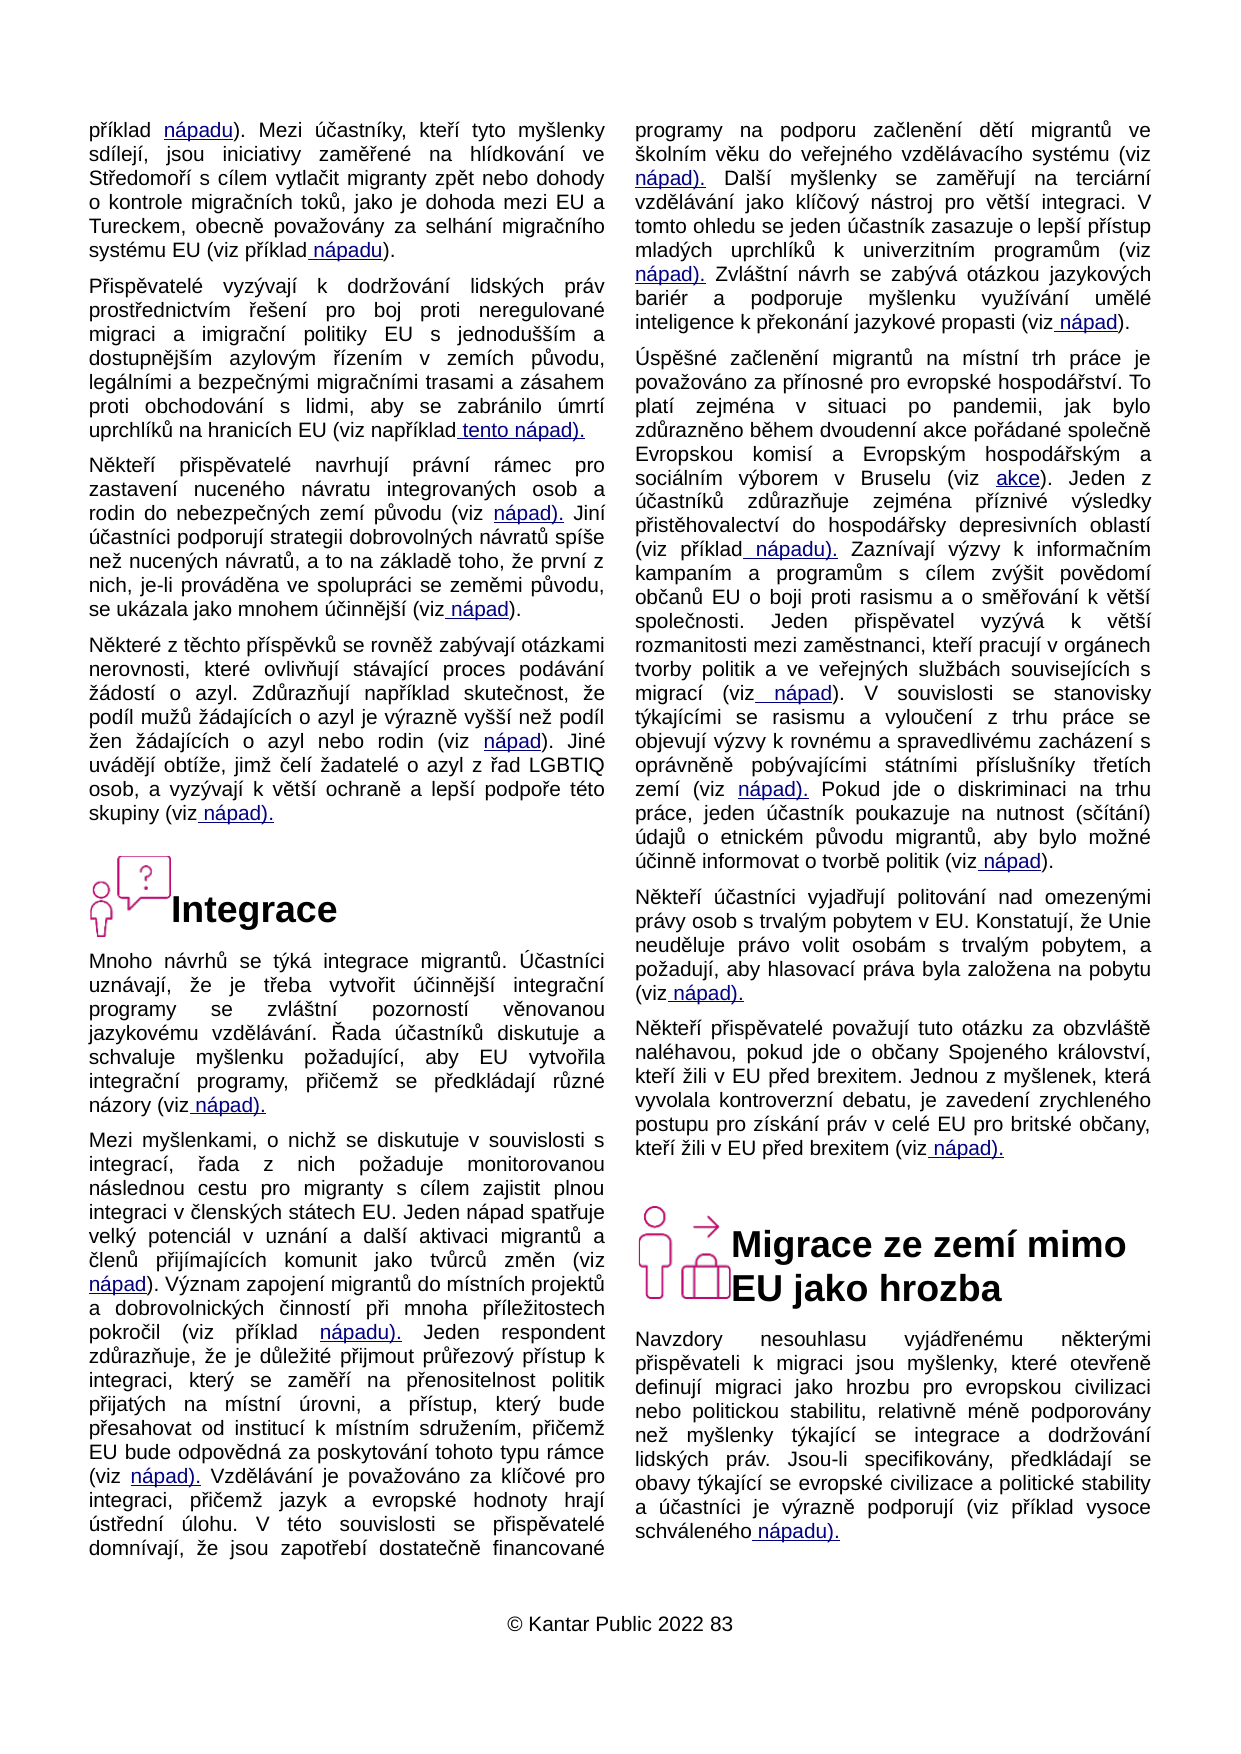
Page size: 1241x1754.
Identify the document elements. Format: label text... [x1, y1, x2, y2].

subtitle Migrace ze zemí mimo EU jako hrozba [635, 1223, 1152, 1309]
text Mezi myšlenkami, o nichž se diskutuje v souvislosti s integrací, řada z nich požaduje monitorovanou následnou cestu pro migranty s cílem zajistit plnou integraci v členských státech EU. Jeden nápad spatřuje velký potenciál v uznání a další aktivaci migrantů a členů přijímajících komunit jako tvůrců změn (viz nápad). Význam zapojení migrantů do místních projektů a dobrovolnických činností při mnoha příležitostech pokročil (viz příklad nápadu). Jeden respondent zdůrazňuje, že je důležité přijmout průřezový přístup k integraci, který se zaměří na přenositelnost politik přijatých na místní úrovni, a přístup, který bude přesahovat od institucí k místním sdružením, přičemž EU bude odpovědná za poskytování tohoto typu rámce (viz nápad). Vzdělávání je považováno za klíčové pro integraci, přičemž jazyk a evropské hodnoty hrají ústřední úlohu. V této souvislosti se přispěvatelé domnívají, že jsou zapotřebí dostatečně financované [88, 1128, 605, 1559]
text Některé z těchto příspěvků se rovněž zabývají otázkami nerovnosti, které ovlivňují stávající proces podávání žádostí o azyl. Zdůrazňují například skutečnost, že podíl mužů žádajících o azyl je výrazně vyšší než podíl žen žádajících o azyl nebo rodin (viz nápad). Jiné uvádějí obtíže, jimž čelí žadatelé o azyl z řad LGBTIQ osob, a vyzývají k větší ochraně a lepší podpoře této skupiny (viz nápad). [88, 633, 605, 824]
text Přispěvatelé vyzývají k dodržování lidských práv prostřednictvím řešení pro boj proti neregulované migraci a imigrační politiky EU s jednodušším a dostupnějším azylovým řízením v zemích původu, legálními a bezpečnými migračními trasami a zásahem proti obchodování s lidmi, aby se zabránilo úmrtí uprchlíků na hranicích EU (viz například tento nápad). [88, 274, 605, 441]
subtitle Integrace [171, 887, 605, 930]
picture [638, 1206, 731, 1299]
text programy na podporu začlenění dětí migrantů ve školním věku do veřejného vzdělávacího systému (viz nápad). Další myšlenky se zaměřují na terciární vzdělávání jako klíčový nástroj pro větší integraci. V tomto ohledu se jeden účastník zasazuje o lepší přístup mladých uprchlíků k univerzitním programům (viz nápad). Zvláštní návrh se zabývá otázkou jazykových bariér a podporuje myšlenku využívání umělé inteligence k překonání jazykové propasti (viz nápad). [635, 118, 1152, 334]
text Úspěšné začlenění migrantů na místní trh práce je považováno za přínosné pro evropské hospodářství. To platí zejména v situaci po pandemii, jak bylo zdůrazněno během dvoudenní akce pořádané společně Evropskou komisí a Evropským hospodářským a sociálním výborem v Bruselu (viz akce). Jeden z účastníků zdůrazňuje zejména příznivé výsledky přistěhovalectví do hospodářsky depresivních oblastí (viz příklad nápadu). Zaznívají výzvy k informačním kampaním a programům s cílem zvýšit povědomí občanů EU o boji proti rasismu a o směřování k větší společnosti. Jeden přispěvatel vyzývá k větší rozmanitosti mezi zaměstnanci, kteří pracují v orgánech tvorby politik a ve veřejných službách souvisejících s migrací (viz nápad). V souvislosti se stanovisky týkajícími se rasismu a vyloučení z trhu práce se objevují výzvy k rovnému a spravedlivému zacházení s oprávněně pobývajícími státními příslušníky třetích zemí (viz nápad). Pokud jde o diskriminaci na trhu práce, jeden účastník poukazuje na nutnost (sčítání) údajů o etnickém původu migrantů, aby bylo možné účinně informovat o tvorbě politik (viz nápad). [635, 346, 1152, 873]
text Někteří přispěvatelé považují tuto otázku za obzvláště naléhavou, pokud jde o občany Spojeného království, kteří žili v EU před brexitem. Jednou z myšlenek, která vyvolala kontroverzní debatu, je zavedení zrychleného postupu pro získání práv v celé EU pro britské občany, kteří žili v EU před brexitem (viz nápad). [635, 1016, 1152, 1160]
text Mnoho návrhů se týká integrace migrantů. Účastníci uznávají, že je třeba vytvořit účinnější integrační programy se zvláštní pozorností věnovanou jazykovému vzdělávání. Řada účastníků diskutuje a schvaluje myšlenku požadující, aby EU vytvořila integrační programy, přičemž se předkládají různé názory (viz nápad). [88, 949, 605, 1116]
text příklad nápadu). Mezi účastníky, kteří tyto myšlenky sdílejí, jsou iniciativy zaměřené na hlídkování ve Středomoří s cílem vytlačit migranty zpět nebo dohody o kontrole migračních toků, jako je dohoda mezi EU a Tureckem, obecně považovány za selhání migračního systému EU (viz příklad nápadu). [88, 118, 605, 262]
picture [90, 856, 171, 937]
text Navzdory nesouhlasu vyjádřenému některými přispěvateli k migraci jsou myšlenky, které otevřeně definují migraci jako hrozbu pro evropskou civilizaci nebo politickou stabilitu, relativně méně podporovány než myšlenky týkající se integrace a dodržování lidských práv. Jsou-li specifikovány, předkládají se obavy týkající se evropské civilizace a politické stability a účastníci je výrazně podporují (viz příklad vysoce schváleného nápadu). [635, 1327, 1152, 1543]
text Někteří přispěvatelé navrhují právní rámec pro zastavení nuceného návratu integrovaných osob a rodin do nebezpečných zemí původu (viz nápad). Jiní účastníci podporují strategii dobrovolných návratů spíše než nucených návratů, a to na základě toho, že první z nich, je-li prováděna ve spolupráci se zeměmi původu, se ukázala jako mnohem účinnější (viz nápad). [88, 453, 605, 621]
text Někteří účastníci vyjadřují politování nad omezenými právy osob s trvalým pobytem v EU. Konstatují, že Unie neuděluje právo volit osobám s trvalým pobytem, a požadují, aby hlasovací práva byla založena na pobytu (viz nápad). [635, 884, 1152, 1004]
